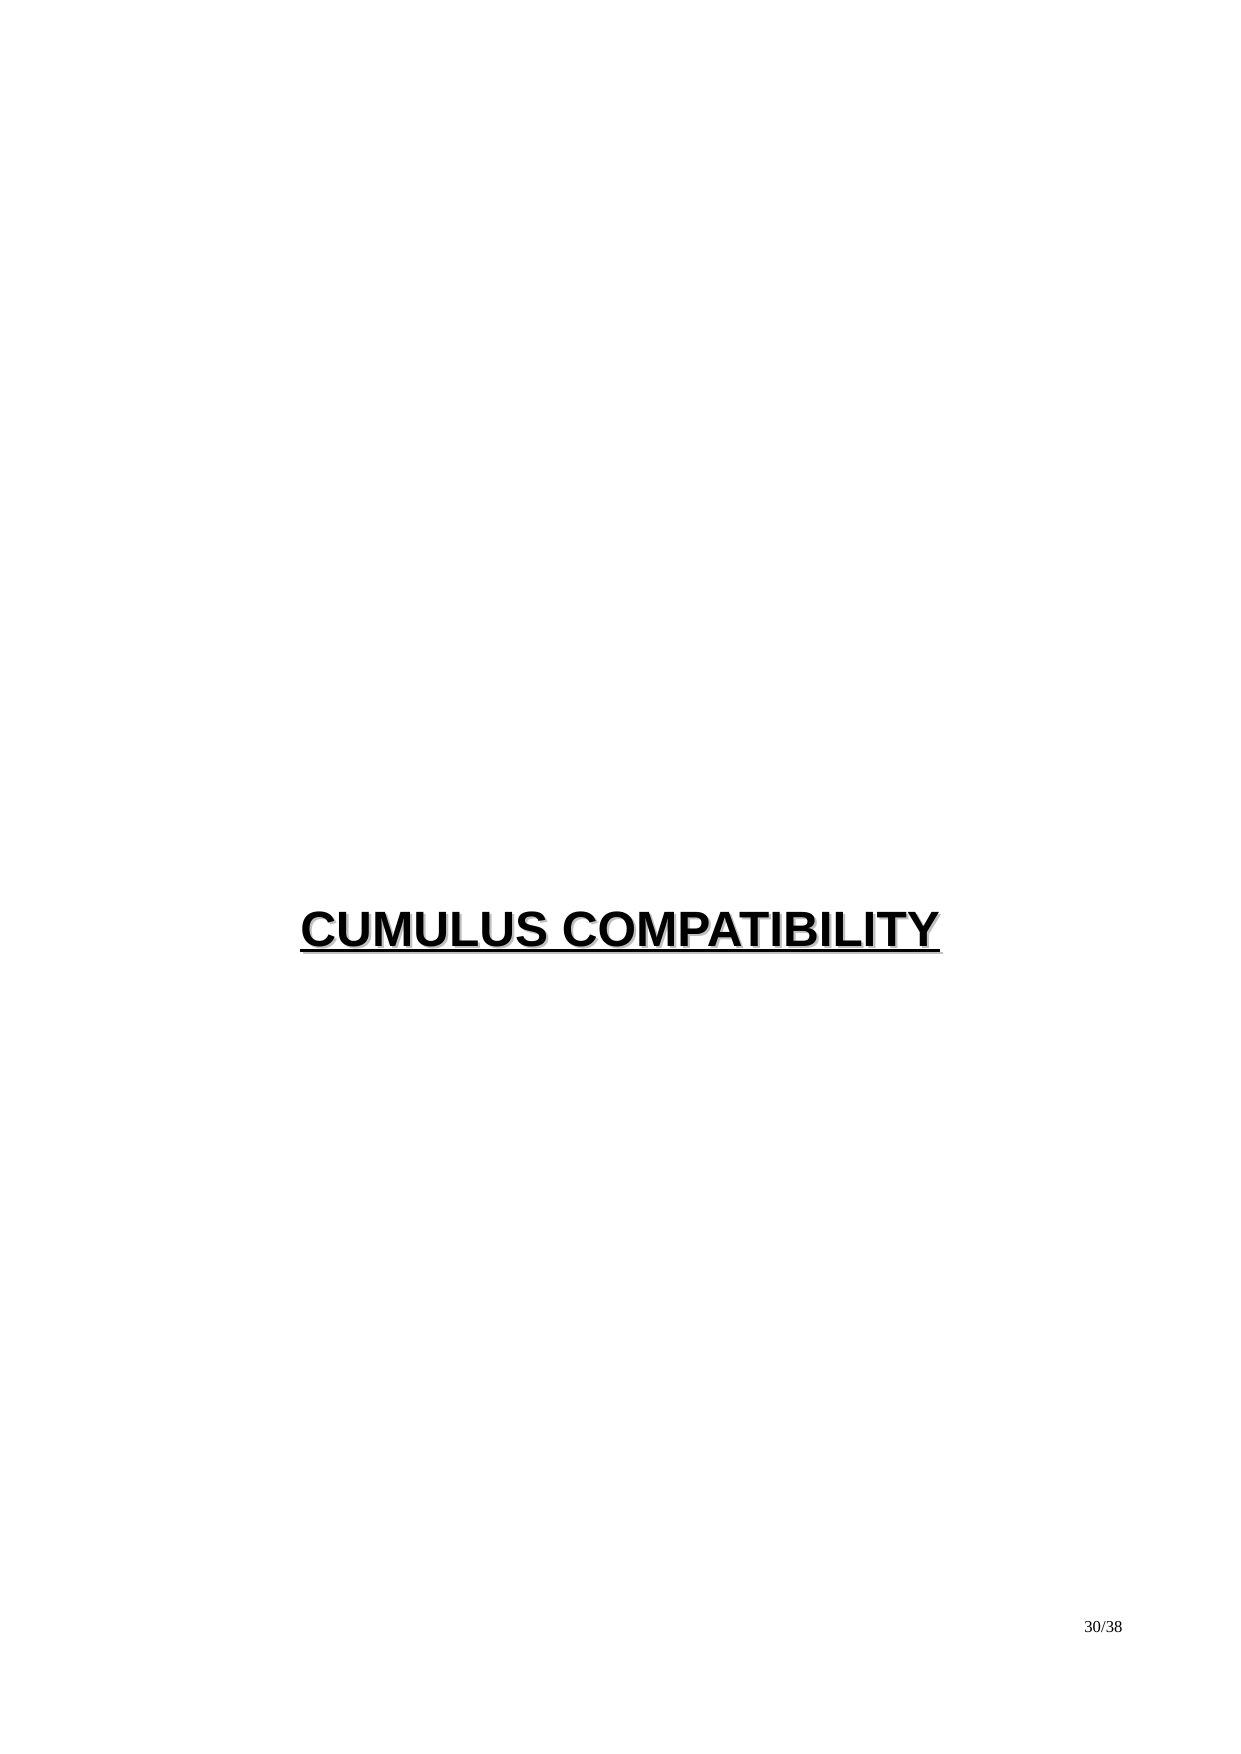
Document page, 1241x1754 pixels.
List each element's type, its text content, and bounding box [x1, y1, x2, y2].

subtitle CUMULUS COMPATIBILITY [118, 900, 1122, 957]
